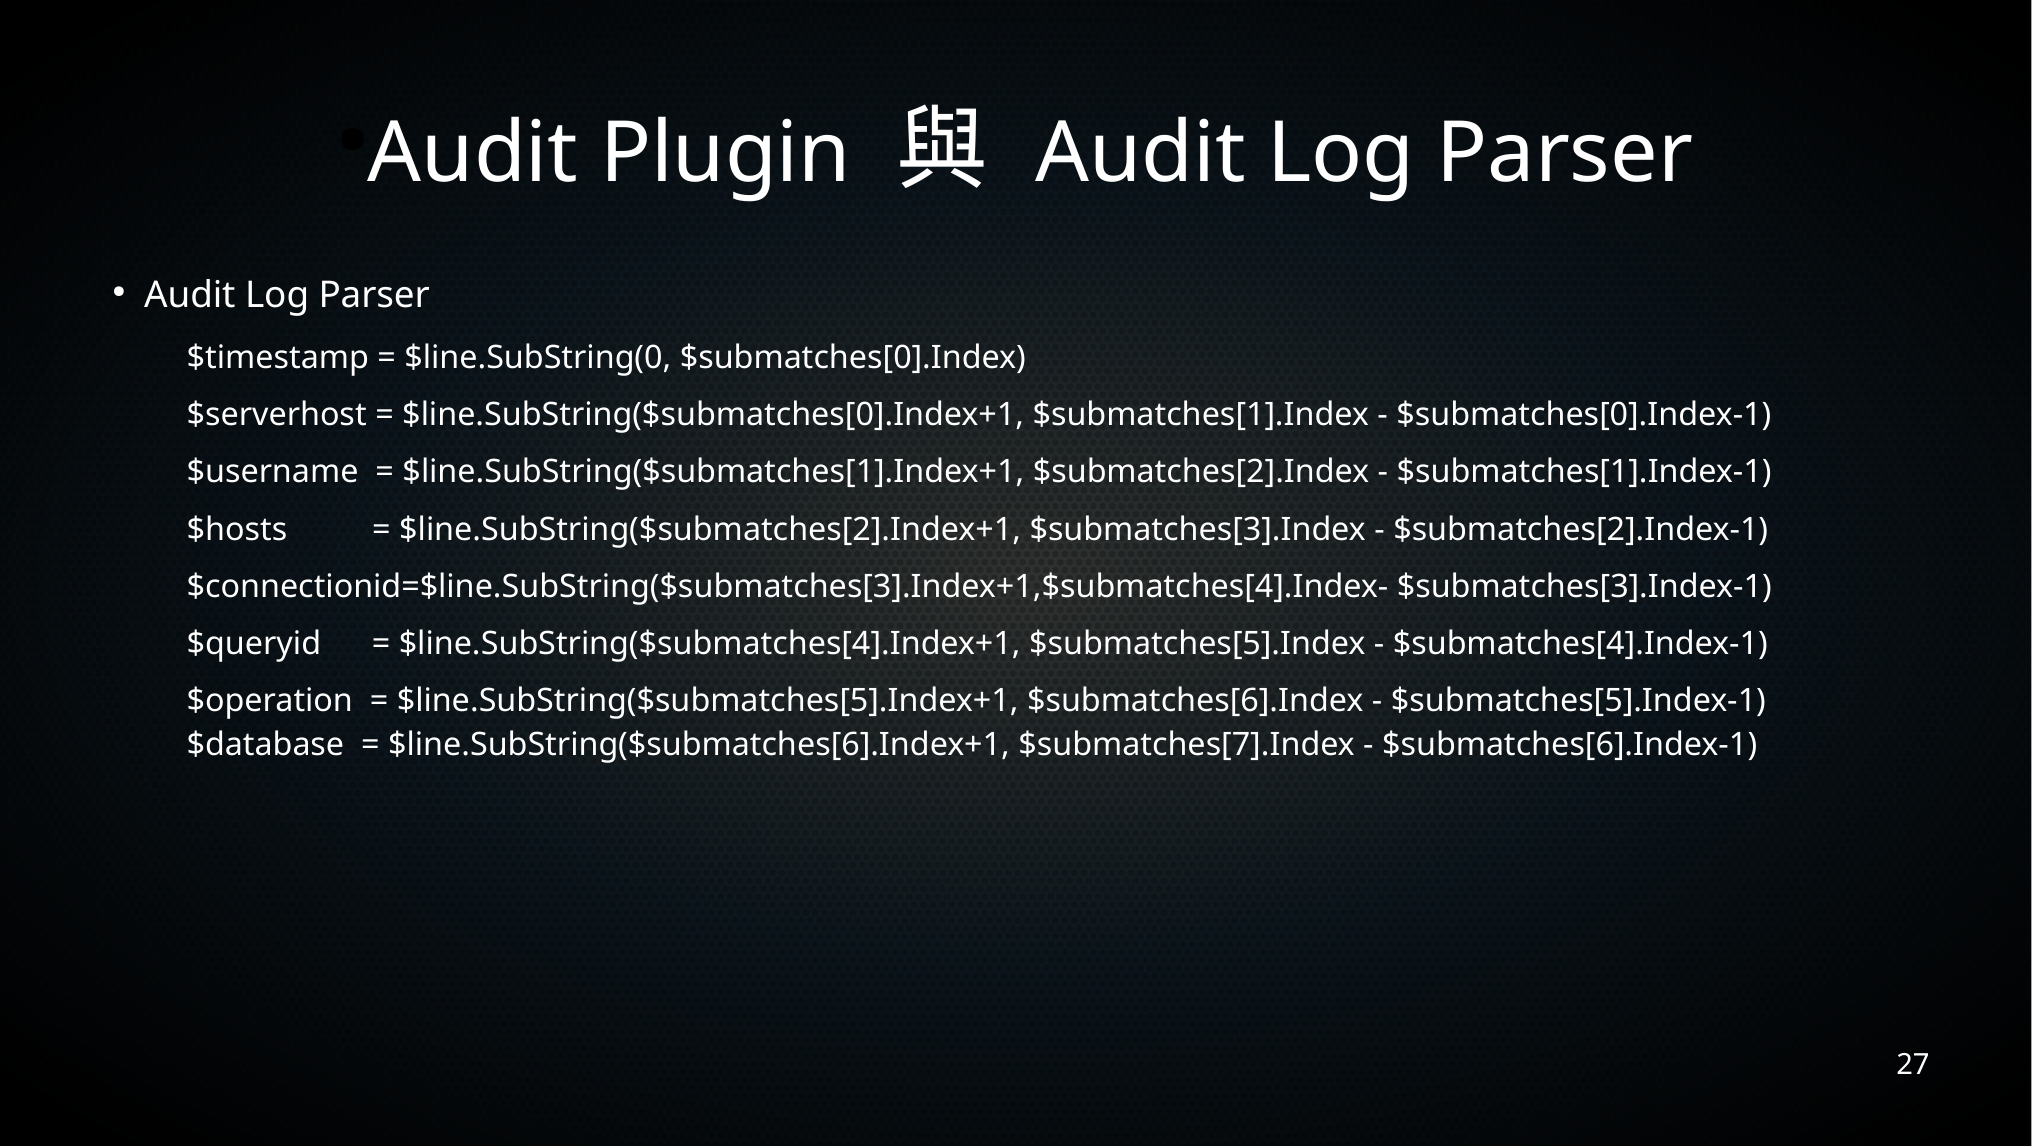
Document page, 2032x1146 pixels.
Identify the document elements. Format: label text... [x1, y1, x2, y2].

list Audit Log Parser $timestamp = $line.SubString(0, $submatches[0].Index) $serverhost = $line.SubString($submatches[0].Index+1, $submatches[1].Index - $submatches[0].Index-1) $username = $line.SubString($submatches[1].Index+1, $submatches[2].Index - $submatches[1].Index-1) $hosts = $line.SubString($submatches[2].Index+1, $submatches[3].Index - $submatches[2].Index-1) $connectionid=$line.SubString($submatches[3].Index+1,$submatches[4].Index- $submatches[3].Index-1) $queryid = $line.SubString($submatches[4].Index+1, $submatches[5].Index - $submatches[4].Index-1) $operation = $line.SubString($submatches[5].Index+1, $submatches[6].Index - $submatches[5].Index-1) $database = $line.SubString($submatches[6].Index+1, $submatches[7].Index - $submatches[6].Index-1) [101, 268, 1890, 933]
title Audit Plugin 與 Audit Log Parser [101, 45, 1930, 237]
picture [0, 0, 2032, 1146]
